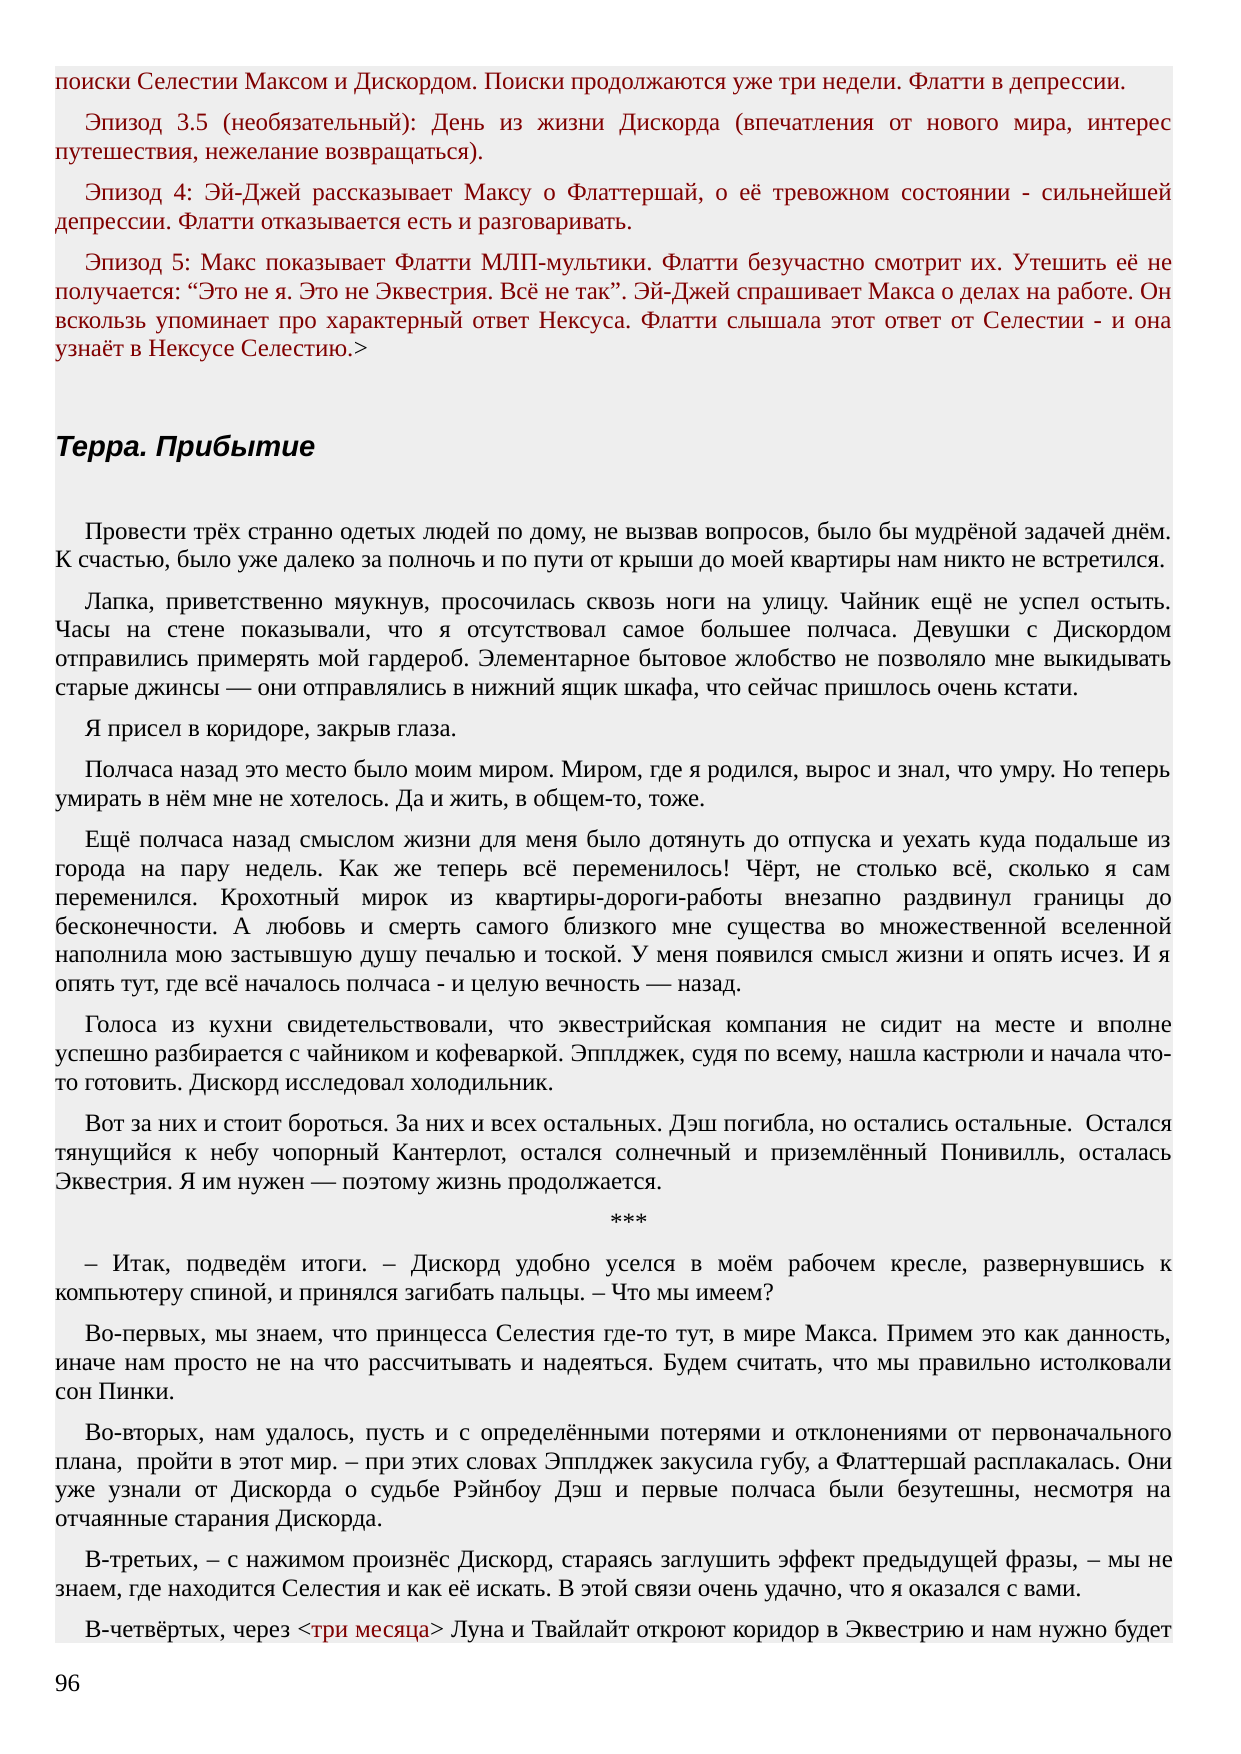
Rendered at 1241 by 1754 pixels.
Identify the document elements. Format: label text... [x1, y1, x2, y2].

text Во-вторых, нам удалось, пусть и с определёнными потерями и отклонениями от первоначального плана, пройти в этот мир. – при этих словах Эпплджек закусила губу, а Флаттершай расплакалась. Они уже узнали от Дискорда о судьбе Рэйнбоу Дэш и первые полчаса были безутешны, несмотря на отчаянные старания Дискорда. [55, 1417, 1173, 1532]
text Эпизод 5: Макс показывает Флатти МЛП-мультики. Флатти безучастно смотрит их. Утешить её не получается: “Это не я. Это не Эквестрия. Всё не так”. Эй-Джей спрашивает Макса о делах на работе. Он вскользь упоминает про характерный ответ Нексуса. Флатти слышала этот ответ от Селестии - и она узнаёт в Нексусе Селестию.> [55, 247, 1173, 362]
text *** [55, 1207, 1173, 1236]
text поиски Селестии Максом и Дискордом. Поиски продолжаются уже три недели. Флатти в депрессии. [55, 66, 1173, 95]
text Во-первых, мы знаем, что принцесса Селестия где-то тут, в мире Макса. Примем это как данность, иначе нам просто не на что рассчитывать и надеяться. Будем считать, что мы правильно истолковали сон Пинки. [55, 1318, 1173, 1404]
text Ещё полчаса назад смыслом жизни для меня было дотянуть до отпуска и уехать куда подальше из города на пару недель. Как же теперь всё переменилось! Чёрт, не столько всё, сколько я сам переменился. Крохотный мирок из квартиры-дороги-работы внезапно раздвинул границы до бесконечности. А любовь и смерть самого близкого мне существа во множественной вселенной наполнила мою застывшую душу печалью и тоской. У меня появился смысл жизни и опять исчез. И я опять тут, где всё началось полчаса - и целую вечность — назад. [55, 824, 1173, 997]
text Эпизод 3.5 (необязательный): День из жизни Дискорда (впечатления от нового мира, интерес путешествия, нежелание возвращаться). [55, 107, 1173, 165]
text Эпизод 4: Эй-Джей рассказывает Максу о Флаттершай, о её тревожном состоянии - сильнейшей депрессии. Флатти отказывается есть и разговаривать. [55, 177, 1173, 235]
text В-четвёртых, через <три месяца> Луна и Твайлайт откроют коридор в Эквестрию и нам нужно будет [55, 1614, 1173, 1643]
text В-третьих, – с нажимом произнёс Дискорд, стараясь заглушить эффект предыдущей фразы, – мы не знаем, где находится Селестия и как её искать. В этой связи очень удачно, что я оказался с вами. [55, 1544, 1173, 1602]
text – Итак, подведём итоги. – Дискорд удобно уселся в моём рабочем кресле, развернувшись к компьютеру спиной, и принялся загибать пальцы. – Что мы имеем? [55, 1248, 1173, 1306]
text Я присел в коридоре, закрыв глаза. [55, 713, 1173, 742]
text Голоса из кухни свидетельствовали, что эквестрийская компания не сидит на месте и вполне успешно разбирается с чайником и кофеваркой. Эпплджек, судя по всему, нашла кастрюли и начала что-то готовить. Дискорд исследовал холодильник. [55, 1009, 1173, 1096]
text Провести трёх странно одетых людей по дому, не вызвав вопросов, было бы мудрёной задачей днём. К счастью, было уже далеко за полночь и по пути от крыши до моей квартиры нам никто не встретился. [55, 516, 1173, 573]
text Полчаса назад это место было моим миром. Миром, где я родился, вырос и знал, что умру. Но теперь умирать в нём мне не хотелось. Да и жить, в общем-то, тоже. [55, 754, 1173, 812]
subtitle Терра. Прибытие [55, 428, 1173, 462]
text Лапка, приветственно мяукнув, просочилась сквозь ноги на улицу. Чайник ещё не успел остыть. Часы на стене показывали, что я отсутствовал самое большее полчаса. Девушки с Дискордом отправились примерять мой гардероб. Элементарное бытовое жлобство не позволяло мне выкидывать старые джинсы — они отправлялись в нижний ящик шкафа, что сейчас пришлось очень кстати. [55, 586, 1173, 701]
text Вот за них и стоит бороться. За них и всех остальных. Дэш погибла, но остались остальные. Остался тянущийся к небу чопорный Кантерлот, остался солнечный и приземлённый Понивилль, осталась Эквестрия. Я им нужен — поэтому жизнь продолжается. [55, 1108, 1173, 1194]
